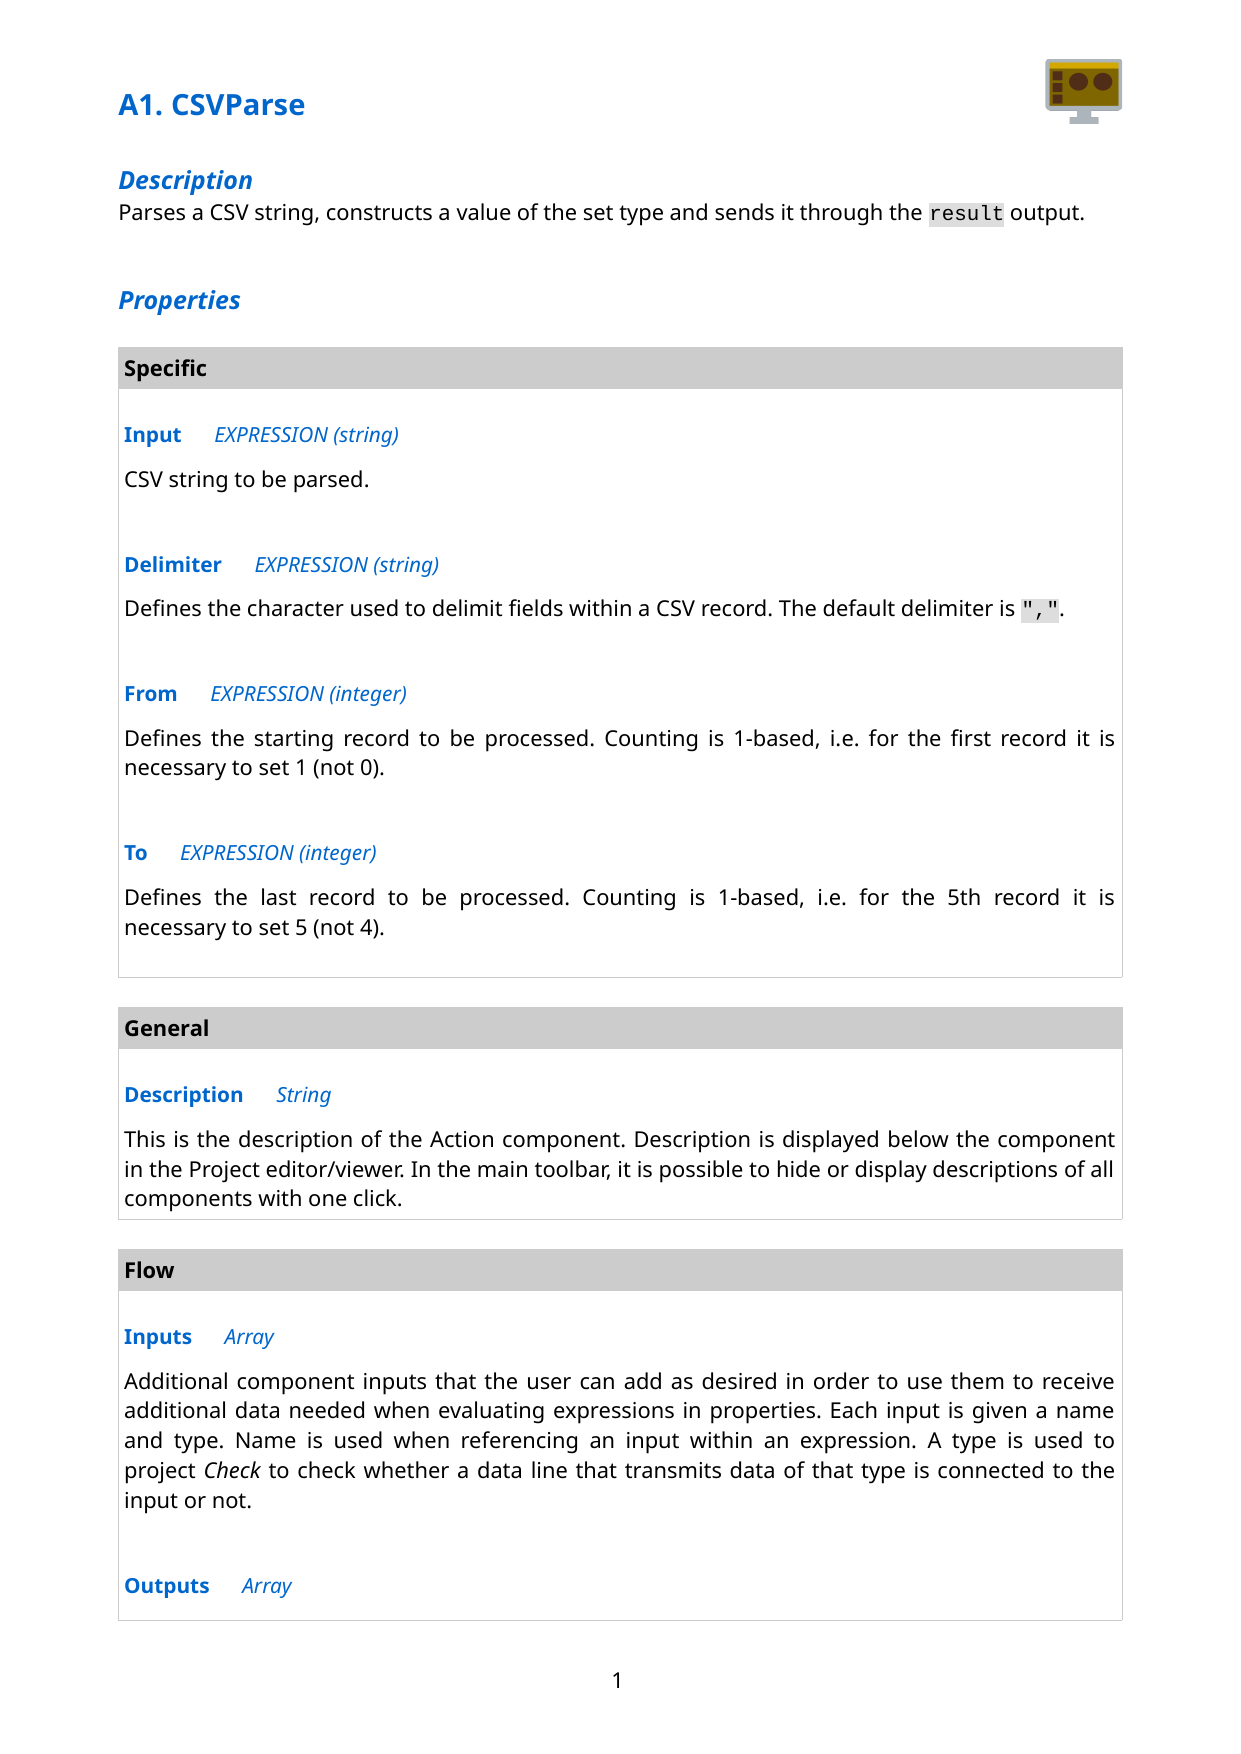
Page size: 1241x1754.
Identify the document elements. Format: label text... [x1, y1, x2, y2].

table_header Flow [119, 1250, 1122, 1290]
table_header Specific [119, 348, 1122, 388]
subtitle CSVParse [118, 84, 1045, 124]
subtitle Properties [118, 283, 1122, 317]
subtitle Description [118, 163, 1122, 197]
picture [1045, 59, 1123, 124]
table_cell Inputs Array Additional component inputs that the user can add as desired in order to use them to receive additional data needed when evaluating expressions in properties. Each input is given a name and type. Name is used when referencing an input within an expression. A type is used to project Check to check whether a data line that transmits data of that type is connected to the input or not. Outputs Array [119, 1291, 1122, 1620]
table_cell Input EXPRESSION (string) CSV string to be parsed. Delimiter EXPRESSION (string) Defines the character used to delimit fields within a CSV record. The default delimiter is ",". From EXPRESSION (integer) Defines the starting record to be processed. Counting is 1-based, i.e. for the first record it is necessary to set 1 (not 0). To EXPRESSION (integer) Defines the last record to be processed. Counting is 1-based, i.e. for the 5th record it is necessary to set 5 (not 4). [119, 389, 1122, 977]
table_header General [119, 1008, 1122, 1048]
text Parses a CSV string, constructs a value of the set type and sends it through the result output. [118, 197, 1122, 227]
table_cell Description String This is the description of the Action component. Description is displayed below the component in the Project editor/viewer. In the main toolbar, it is possible to hide or display descriptions of all components with one click. [119, 1049, 1122, 1219]
